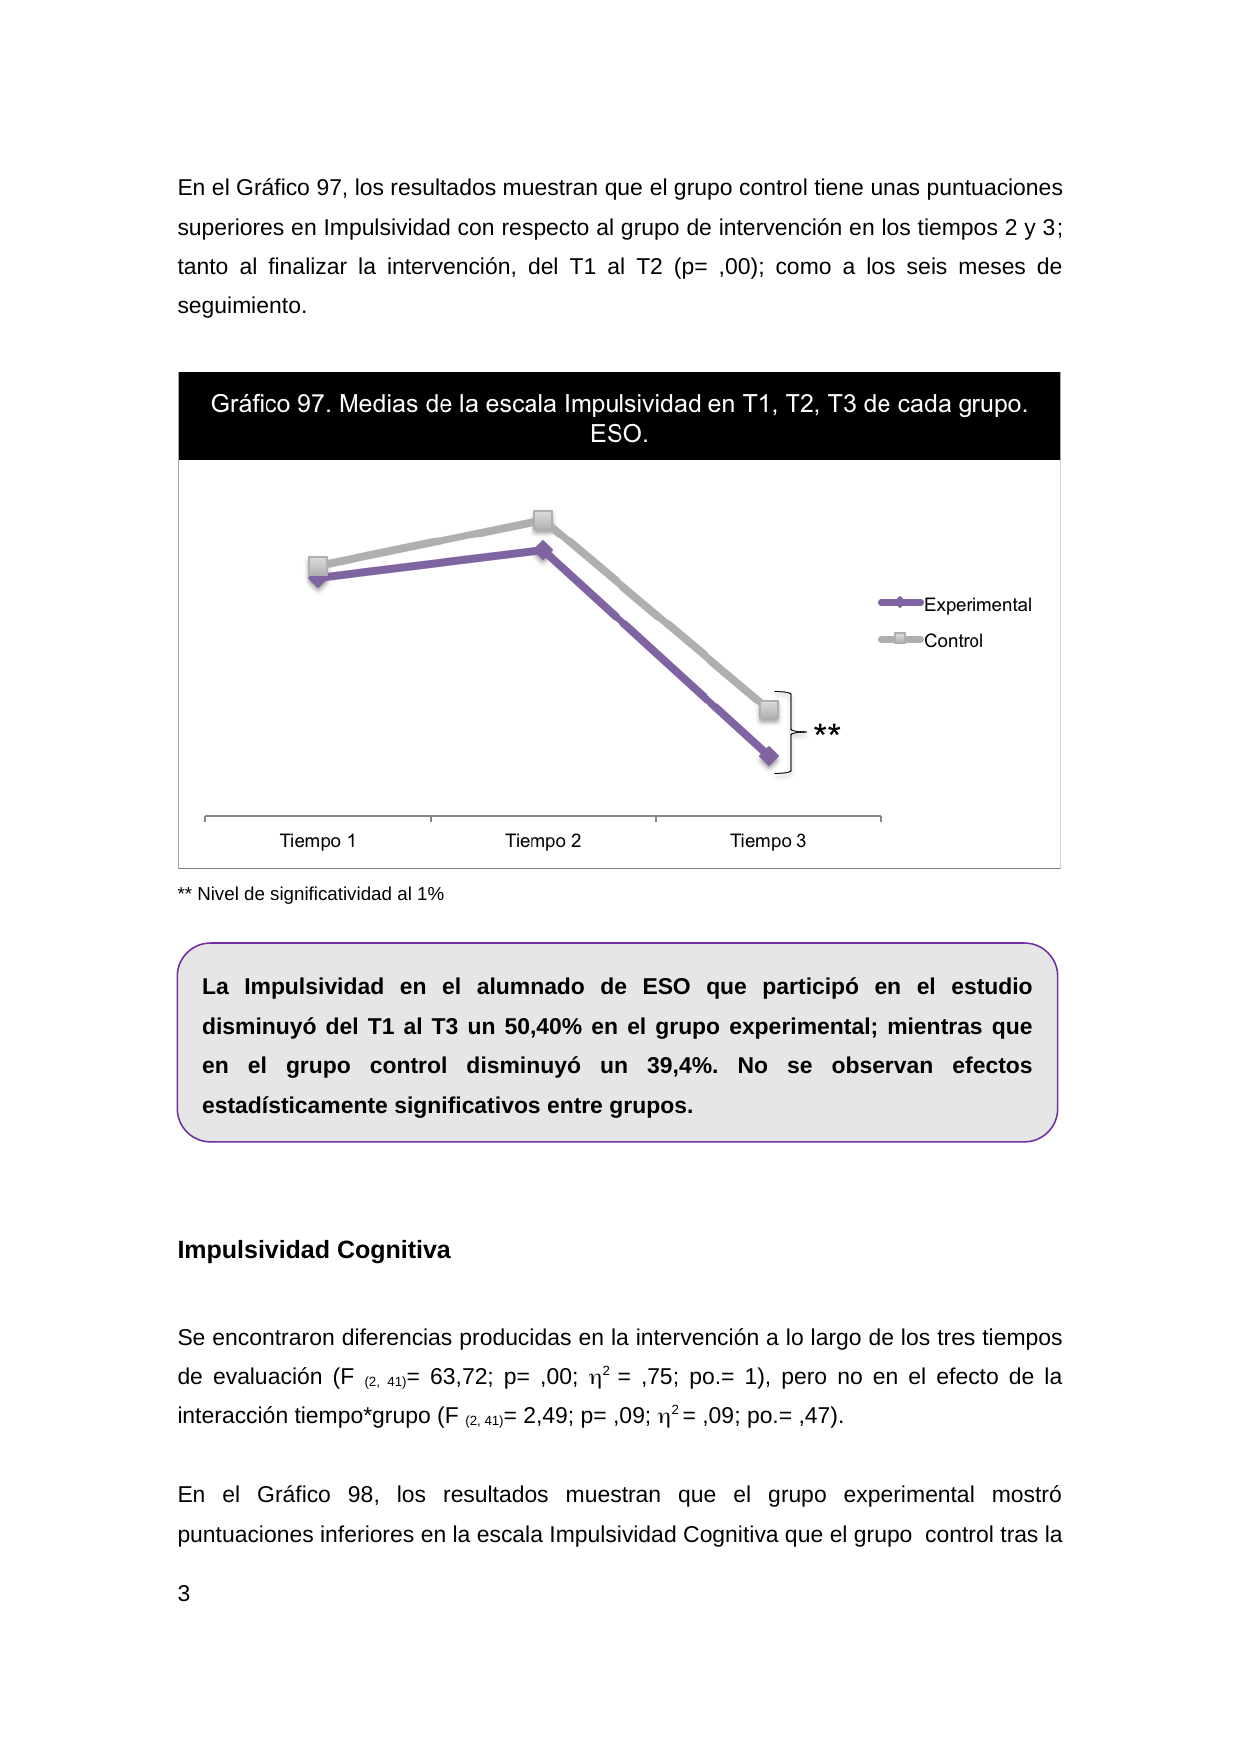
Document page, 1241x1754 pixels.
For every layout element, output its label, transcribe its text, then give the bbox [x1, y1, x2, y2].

text En el Gráfico 98, los resultados muestran que el grupo experimental mostró puntuaciones inferiores en la escala Impulsividad Cognitiva que el grupo control tras la [177, 1481, 1063, 1547]
text En el Gráfico 97, los resultados muestran que el grupo control tiene unas puntuaciones superiores en Impulsividad con respecto al grupo de intervención en los tiempos 2 y 3; tanto al finalizar la intervención, del T1 al T2 (p= ,00); como a los seis meses de seguimiento. [177, 174, 1063, 319]
text ** Nivel de significatividad al 1% [177, 883, 1063, 904]
text Se encontraron diferencias producidas en la intervención a lo largo de los tres tiempos de evaluación (F (2, 41)= 63,72; p= ,00; 2 = ,75; po.= 1), pero no en el efecto de la interacción tiempo*grupo (F (2, 41)= 2,49; p= ,09; 2 = ,09; po.= ,47). [177, 1323, 1063, 1429]
picture [178, 372, 1061, 869]
subtitle Impulsividad Cognitiva [177, 1234, 1063, 1263]
